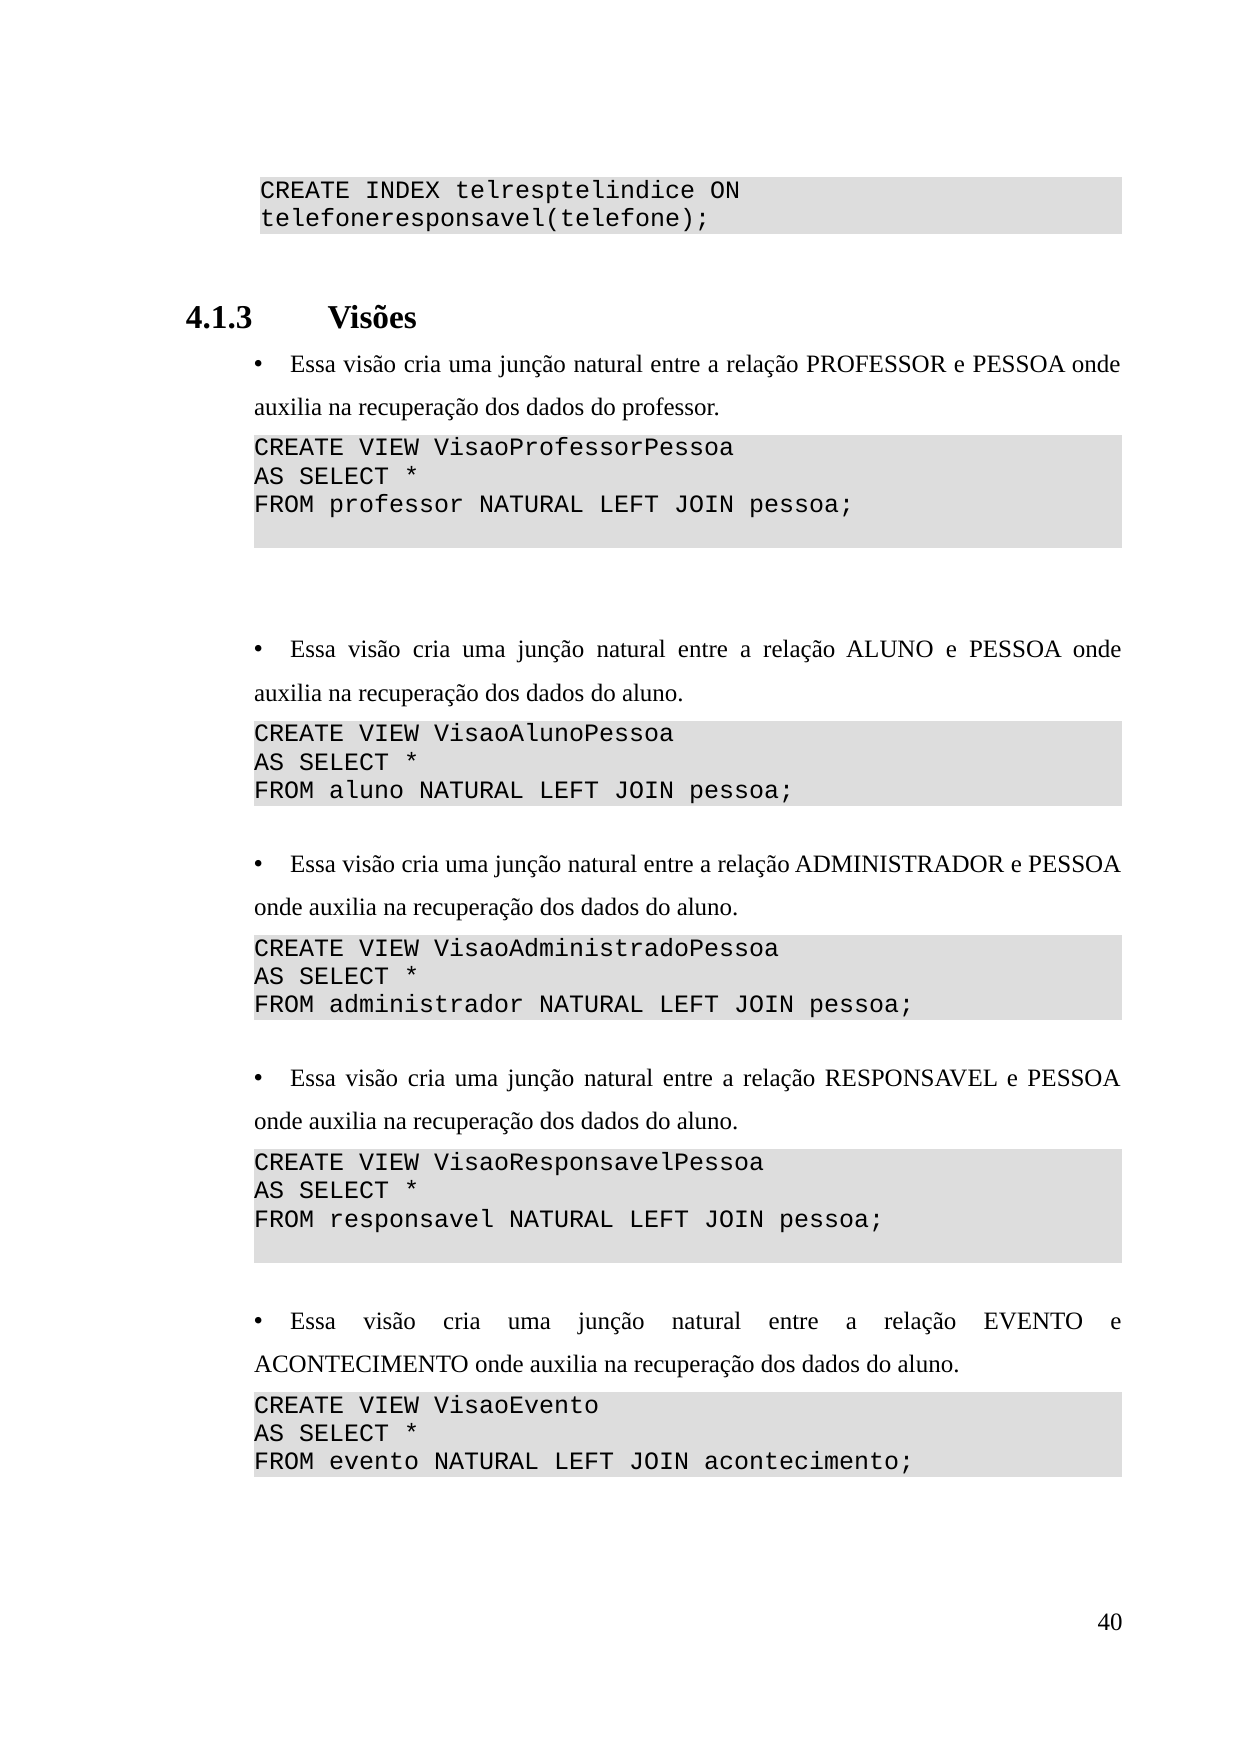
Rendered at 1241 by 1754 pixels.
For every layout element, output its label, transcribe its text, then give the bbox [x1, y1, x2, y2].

text FROM evento NATURAL LEFT JOIN acontecimento; [254, 1449, 1122, 1477]
text FROM professor NATURAL LEFT JOIN pessoa; [254, 492, 1122, 520]
text CREATE VIEW VisaoAdministradoPessoa [254, 935, 1122, 963]
text FROM administrador NATURAL LEFT JOIN pessoa; [254, 992, 1122, 1020]
list Essa visão cria uma junção natural entre a relação ADMINISTRADOR e PESSOA onde auxilia na recuperação dos dados do aluno. [254, 849, 1122, 921]
text AS SELECT * [254, 1421, 1122, 1449]
text CREATE VIEW VisaoProfessorPessoa [254, 435, 1122, 463]
text CREATE INDEX telresptelindice ON telefoneresponsavel(telefone); [260, 177, 1122, 234]
subtitle Visões [177, 298, 1122, 336]
text AS SELECT * [254, 963, 1122, 992]
text AS SELECT * [254, 463, 1122, 492]
text CREATE VIEW VisaoResponsavelPessoa [254, 1149, 1122, 1178]
text FROM aluno NATURAL LEFT JOIN pessoa; [254, 777, 1122, 806]
text FROM responsavel NATURAL LEFT JOIN pessoa; [254, 1206, 1122, 1234]
list Essa visão cria uma junção natural entre a relação ALUNO e PESSOA onde auxilia na recuperação dos dados do aluno. [254, 634, 1122, 706]
text CREATE VIEW VisaoAlunoPessoa [254, 721, 1122, 749]
list Essa visão cria uma junção natural entre a relação RESPONSAVEL e PESSOA onde auxilia na recuperação dos dados do aluno. [254, 1063, 1122, 1135]
list Essa visão cria uma junção natural entre a relação EVENTO e ACONTECIMENTO onde auxilia na recuperação dos dados do aluno. [254, 1306, 1122, 1378]
list Essa visão cria uma junção natural entre a relação PROFESSOR e PESSOA onde auxilia na recuperação dos dados do professor. [254, 349, 1122, 421]
text AS SELECT * [254, 1178, 1122, 1206]
text CREATE VIEW VisaoEvento [254, 1392, 1122, 1421]
text AS SELECT * [254, 749, 1122, 777]
